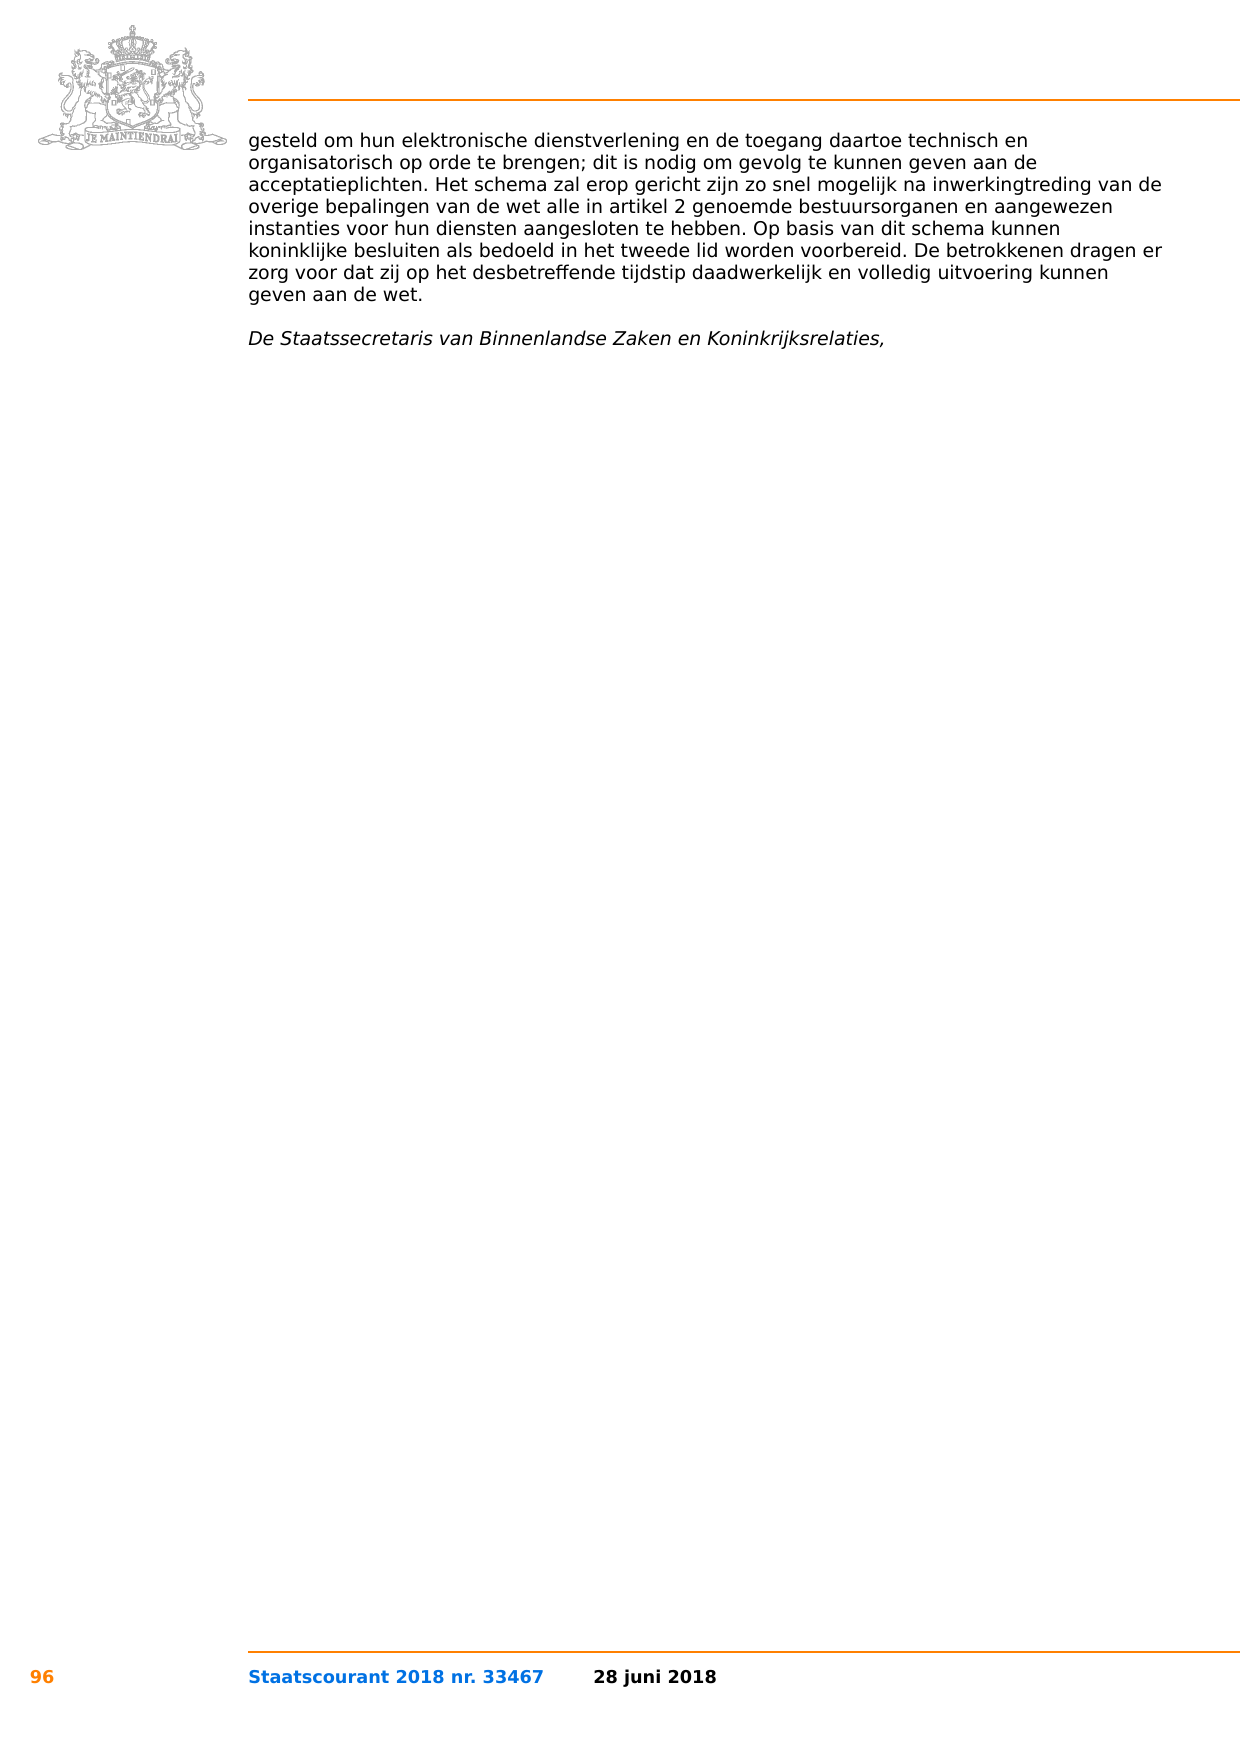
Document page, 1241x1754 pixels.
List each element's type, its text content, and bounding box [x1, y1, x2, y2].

text De Staatssecretaris van Binnenlandse Zaken en Koninkrijksrelaties, [248, 328, 1163, 349]
text gesteld om hun elektronische dienstverlening en de toegang daartoe technisch en organisatorisch op orde te brengen; dit is nodig om gevolg te kunnen geven aan de acceptatieplichten. Het schema zal erop gericht zijn zo snel mogelijk na inwerkingtreding van de overige bepalingen van de wet alle in artikel 2 genoemde bestuursorganen en aangewezen instanties voor hun diensten aangesloten te hebben. Op basis van dit schema kunnen koninklijke besluiten als bedoeld in het tweede lid worden voorbereid. De betrokkenen dragen er zorg voor dat zij op het desbetreffende tijdstip daadwerkelijk en volledig uitvoering kunnen geven aan de wet. [248, 130, 1163, 306]
picture [38, 25, 227, 150]
